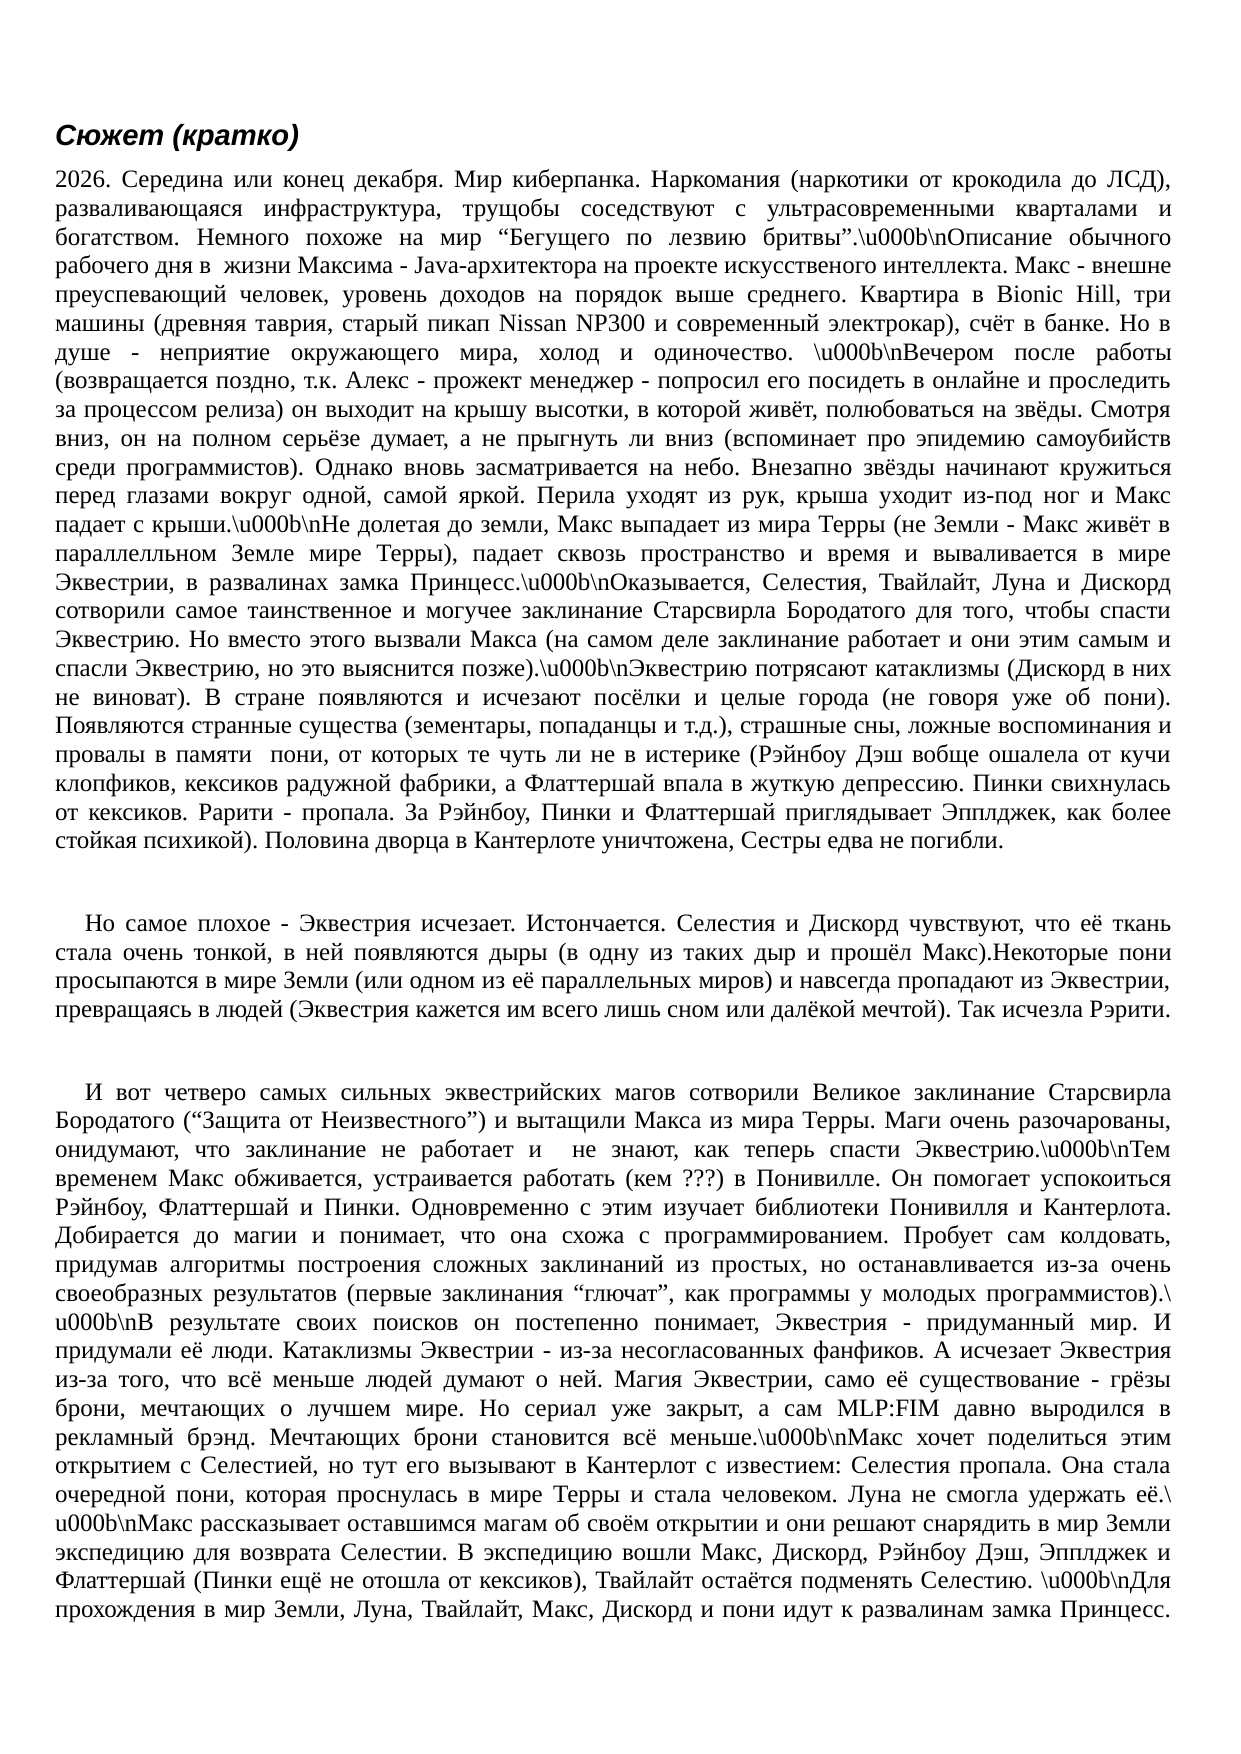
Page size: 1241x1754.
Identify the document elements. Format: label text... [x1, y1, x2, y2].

text 2026. Середина или конец декабря. Мир киберпанка. Наркомания (наркотики от крокодила до ЛСД), разваливающаяся инфраструктура, трущобы соседствуют с ультрасовременными кварталами и богатством. Немного похоже на мир “Бегущего по лезвию бритвы”.\u000b\nОписание обычного рабочего дня в жизни Максима - Java-архитектора на проекте искусственого интеллекта. Макс - внешне преуспевающий человек, уровень доходов на порядок выше среднего. Квартира в Bionic Hill, три машины (древняя таврия, старый пикап Nissan NP300 и современный электрокар), счёт в банке. Но в душе - неприятие окружающего мира, холод и одиночество. \u000b\nВечером после работы (возвращается поздно, т.к. Алекс - прожект менеджер - попросил его посидеть в онлайне и проследить за процессом релиза) он выходит на крышу высотки, в которой живёт, полюбоваться на звёды. Смотря вниз, он на полном серьёзе думает, а не прыгнуть ли вниз (вспоминает про эпидемию самоубийств среди программистов). Однако вновь засматривается на небо. Внезапно звёзды начинают кружиться перед глазами вокруг одной, самой яркой. Перила уходят из рук, крыша уходит из-под ног и Макс падает с крыши.\u000b\nНе долетая до земли, Макс выпадает из мира Терры (не Земли - Макс живёт в параллелльном Земле мире Терры), падает сквозь пространство и время и вываливается в мире Эквестрии, в развалинах замка Принцесс.\u000b\nОказывается, Селестия, Твайлайт, Луна и Дискорд сотворили самое таинственное и могучее заклинание Старсвирла Бородатого для того, чтобы спасти Эквестрию. Но вместо этого вызвали Макса (на самом деле заклинание работает и они этим самым и спасли Эквестрию, но это выяснится позже).\u000b\nЭквестрию потрясают катаклизмы (Дискорд в них не виноват). В стране появляются и исчезают посёлки и целые города (не говоря уже об пони). Появляются странные существа (зементары, попаданцы и т.д.), страшные сны, ложные воспоминания и провалы в памяти пони, от которых те чуть ли не в истерике (Рэйнбоу Дэш вобще ошалела от кучи клопфиков, кексиков радужной фабрики, а Флаттершай впала в жуткую депрессию. Пинки свихнулась от кексиков. Рарити - пропала. За Рэйнбоу, Пинки и Флаттершай приглядывает Эпплджек, как более стойкая психикой). Половина дворца в Кантерлоте уничтожена, Сестры едва не погибли. [55, 164, 1172, 854]
subtitle Сюжет (кратко) [55, 118, 1172, 152]
text И вот четверо самых сильных эквестрийских магов сотворили Великое заклинание Старсвирла Бородатого (“Защита от Неизвестного”) и вытащили Макса из мира Терры. Маги очень разочарованы, онидумают, что заклинание не работает и не знают, как теперь спасти Эквестрию.\u000b\nТем временем Макс обживается, устраивается работать (кем ???) в Понивилле. Он помогает успокоиться Рэйнбоу, Флаттершай и Пинки. Одновременно с этим изучает библиотеки Понивилля и Кантерлота. Добирается до магии и понимает, что она схожа с программированием. Пробует сам колдовать, придумав алгоритмы построения сложных заклинаний из простых, но останавливается из-за очень своеобразных результатов (первые заклинания “глючат”, как программы у молодых программистов).\u000b\nВ результате своих поисков он постепенно понимает, Эквестрия - придуманный мир. И придумали её люди. Катаклизмы Эквестрии - из-за несогласованных фанфиков. А исчезает Эквестрия из-за того, что всё меньше людей думают о ней. Магия Эквестрии, само её существование - грёзы брони, мечтающих о лучшем мире. Но сериал уже закрыт, а сам MLP:FIM давно выродился в рекламный брэнд. Мечтающих брони становится всё меньше.\u000b\nМакс хочет поделиться этим открытием с Селестией, но тут его вызывают в Кантерлот с известием: Селестия пропала. Она стала очередной пони, которая проснулась в мире Терры и стала человеком. Луна не смогла удержать её.\u000b\nМакс рассказывает оставшимся магам об своём открытии и они решают снарядить в мир Земли экспедицию для возврата Селестии. В экспедицию вошли Макс, Дискорд, Рэйнбоу Дэш, Эпплджек и Флаттершай (Пинки ещё не отошла от кексиков), Твайлайт остаётся подменять Селестию. \u000b\nДля прохождения в мир Земли, Луна, Твайлайт, Макс, Дискорд и пони идут к развалинам замка Принцесс. [55, 1077, 1172, 1623]
text Но самое плохое - Эквестрия исчезает. Истончается. Селестия и Дискорд чувствуют, что её ткань стала очень тонкой, в ней появляются дыры (в одну из таких дыр и прошёл Макс).Некоторые пони просыпаются в мире Земли (или одном из её параллельных миров) и навсегда пропадают из Эквестрии, превращаясь в людей (Эквестрия кажется им всего лишь сном или далёкой мечтой). Так исчезла Рэрити. [55, 908, 1172, 1023]
